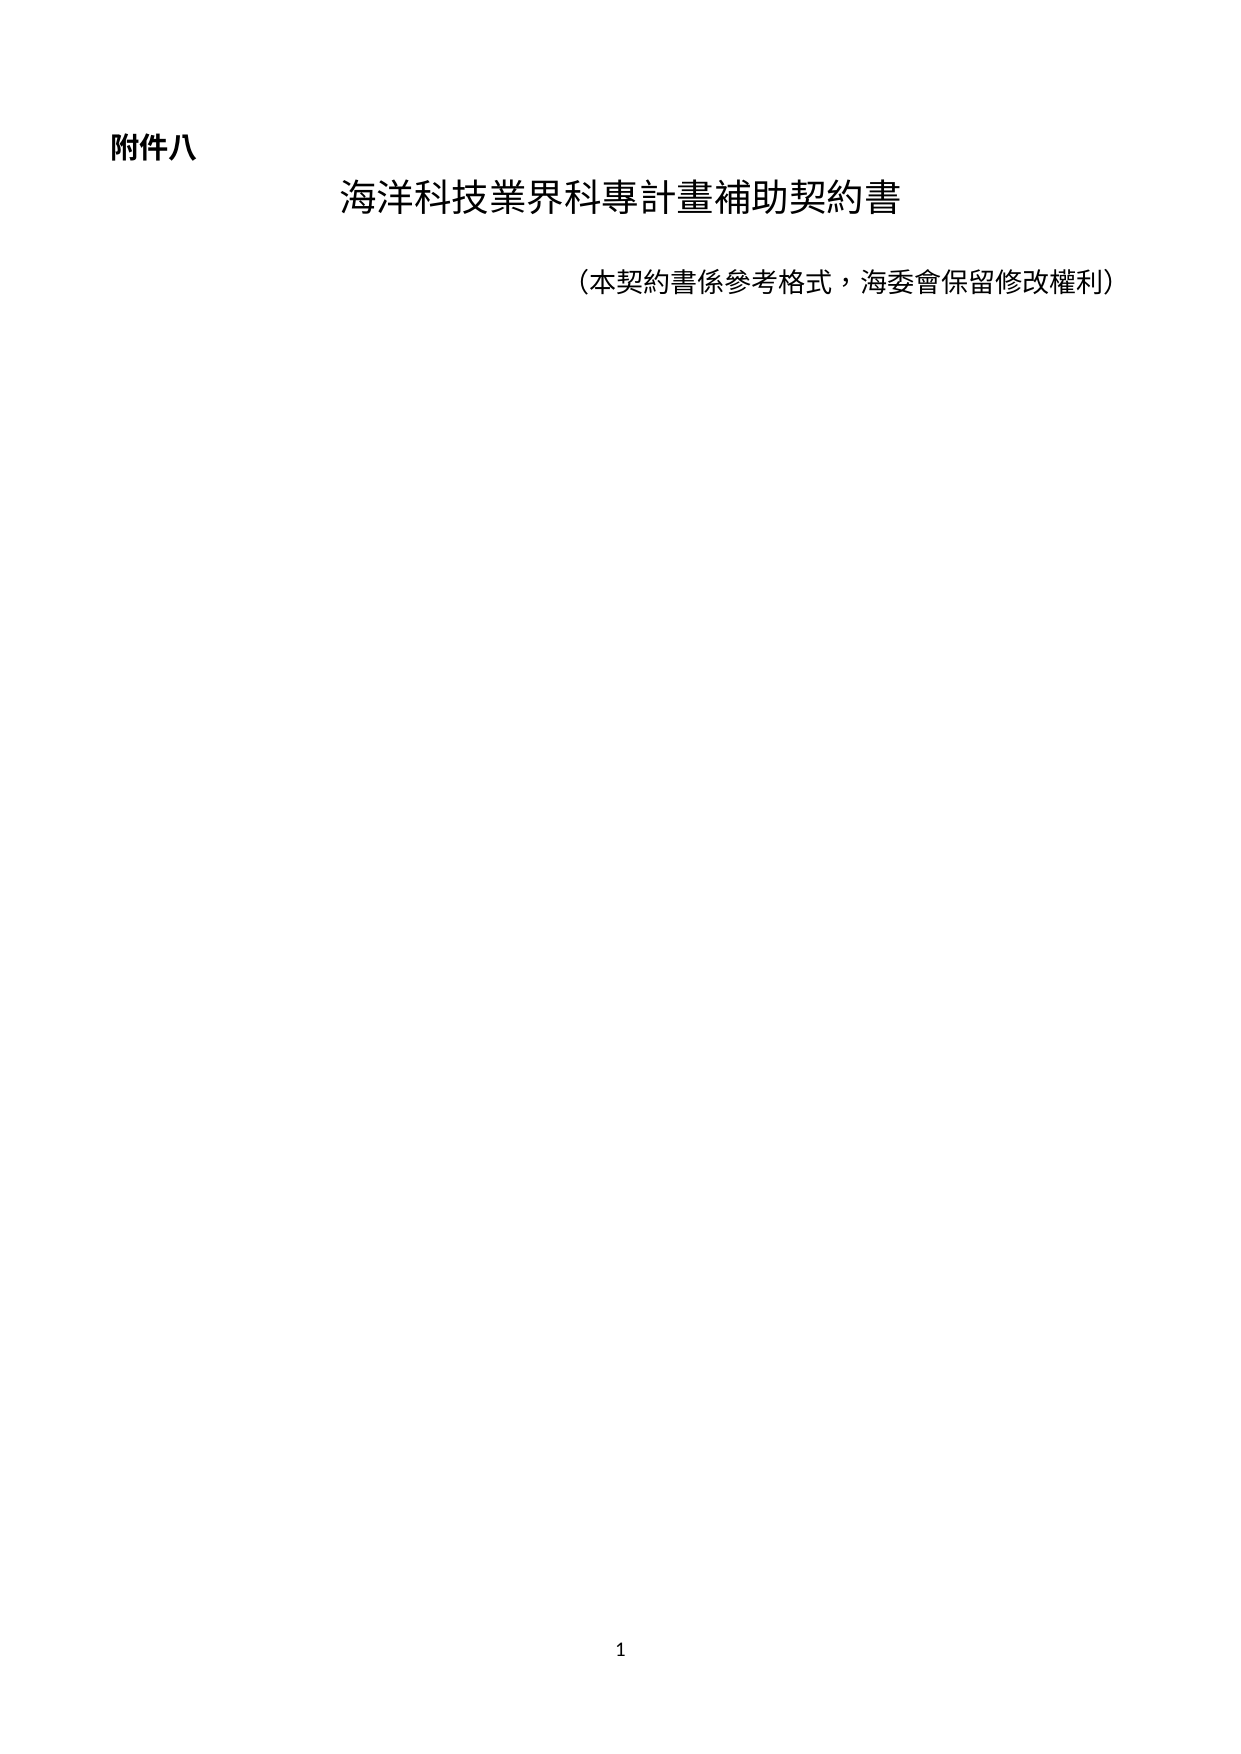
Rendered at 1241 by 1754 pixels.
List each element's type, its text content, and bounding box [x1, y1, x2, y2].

text 海洋科技業界科專計畫補助契約書 [110, 178, 1131, 219]
text （本契約書係參考格式，海委會保留修改權利） [110, 261, 1131, 300]
subtitle 附件八、海洋科技業界科專計畫補助契約書 [110, 125, 1131, 167]
